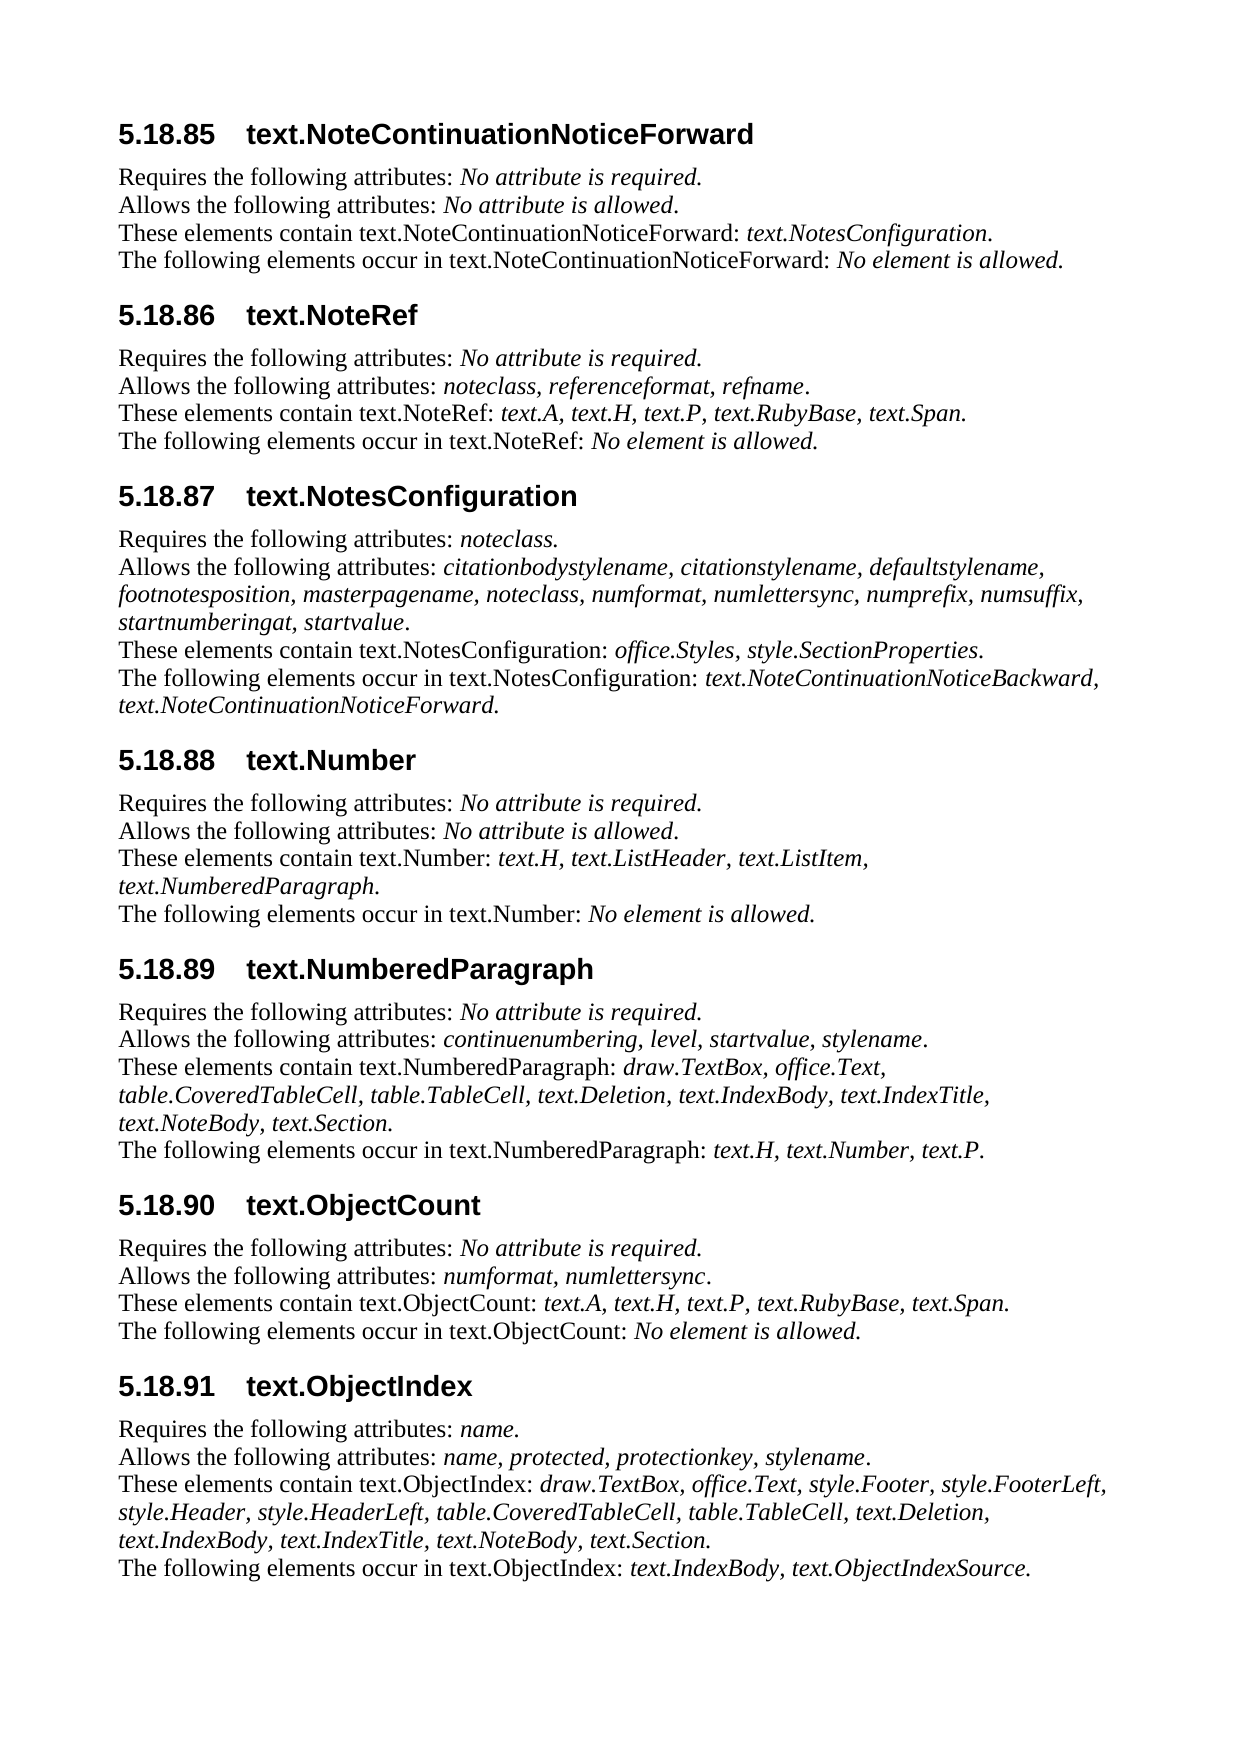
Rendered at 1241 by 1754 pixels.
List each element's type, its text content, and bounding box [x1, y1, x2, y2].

text The following elements occur in text.NumberedParagraph: text.H, text.Number, text.P. [118, 1136, 1122, 1164]
text Requires the following attributes: No attribute is required. [118, 344, 1122, 372]
text Allows the following attributes: continuenumbering, level, startvalue, stylename. [118, 1026, 1122, 1053]
subtitle text.NumberedParagraph [118, 953, 1122, 985]
text Allows the following attributes: citationbodystylename, citationstylename, defaultstylename, footnotesposition, masterpagename, noteclass, numformat, numlettersync, numprefix, numsuffix, startnumberingat, startvalue. [118, 553, 1122, 636]
text These elements contain text.ObjectIndex: draw.TextBox, office.Text, style.Footer, style.FooterLeft, style.Header, style.HeaderLeft, table.CoveredTableCell, table.TableCell, text.Deletion, text.IndexBody, text.IndexTitle, text.NoteBody, text.Section. [118, 1471, 1122, 1554]
text Requires the following attributes: No attribute is required. [118, 998, 1122, 1026]
text Requires the following attributes: No attribute is required. [118, 1234, 1122, 1262]
text The following elements occur in text.NotesConfiguration: text.NoteContinuationNoticeBackward, text.NoteContinuationNoticeForward. [118, 664, 1122, 719]
subtitle text.ObjectCount [118, 1189, 1122, 1222]
text Allows the following attributes: numformat, numlettersync. [118, 1262, 1122, 1289]
text Requires the following attributes: No attribute is required. [118, 789, 1122, 817]
subtitle text.ObjectIndex [118, 1370, 1122, 1403]
text These elements contain text.NotesConfiguration: office.Styles, style.SectionProperties. [118, 636, 1122, 664]
subtitle text.NoteContinuationNoticeForward [118, 118, 1122, 151]
subtitle text.NotesConfiguration [118, 480, 1122, 513]
text Allows the following attributes: noteclass, referenceformat, refname. [118, 372, 1122, 399]
text Requires the following attributes: noteclass. [118, 525, 1122, 553]
text Allows the following attributes: No attribute is allowed. [118, 817, 1122, 844]
text These elements contain text.Number: text.H, text.ListHeader, text.ListItem, text.NumberedParagraph. [118, 844, 1122, 900]
text Allows the following attributes: name, protected, protectionkey, stylename. [118, 1443, 1122, 1471]
text The following elements occur in text.ObjectIndex: text.IndexBody, text.ObjectIndexSource. [118, 1554, 1122, 1581]
subtitle text.NoteRef [118, 299, 1122, 332]
text The following elements occur in text.ObjectCount: No element is allowed. [118, 1317, 1122, 1345]
text The following elements occur in text.NoteRef: No element is allowed. [118, 427, 1122, 455]
text These elements contain text.ObjectCount: text.A, text.H, text.P, text.RubyBase, text.Span. [118, 1289, 1122, 1317]
text The following elements occur in text.NoteContinuationNoticeForward: No element is allowed. [118, 246, 1122, 274]
text The following elements occur in text.Number: No element is allowed. [118, 900, 1122, 928]
text These elements contain text.NoteContinuationNoticeForward: text.NotesConfiguration. [118, 219, 1122, 246]
text These elements contain text.NumberedParagraph: draw.TextBox, office.Text, table.CoveredTableCell, table.TableCell, text.Deletion, text.IndexBody, text.IndexTitle, text.NoteBody, text.Section. [118, 1053, 1122, 1136]
subtitle text.Number [118, 744, 1122, 777]
text These elements contain text.NoteRef: text.A, text.H, text.P, text.RubyBase, text.Span. [118, 399, 1122, 427]
text Requires the following attributes: name. [118, 1415, 1122, 1443]
text Allows the following attributes: No attribute is allowed. [118, 191, 1122, 219]
text Requires the following attributes: No attribute is required. [118, 163, 1122, 191]
